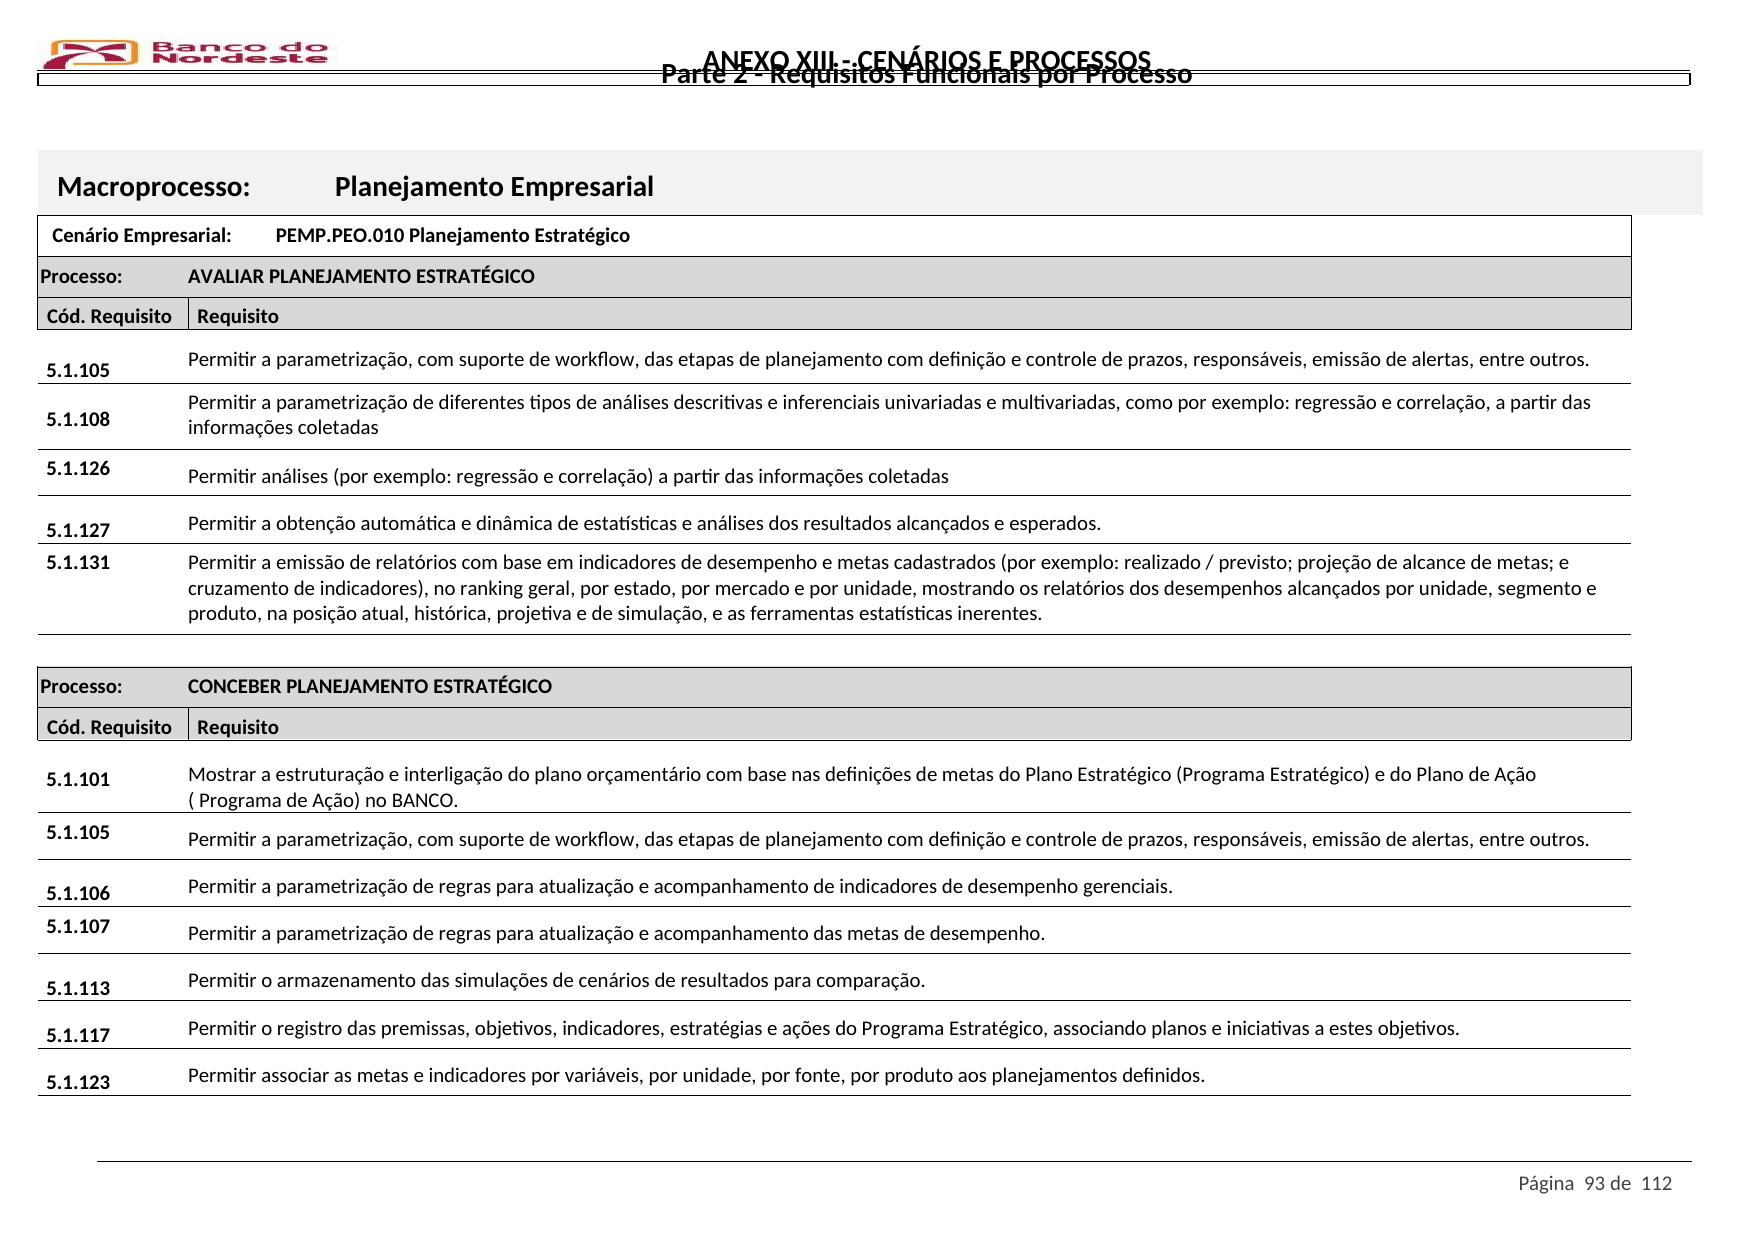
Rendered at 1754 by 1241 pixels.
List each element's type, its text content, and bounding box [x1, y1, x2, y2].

table_cell Cód. Requisito [38, 298, 188, 329]
table_cell 5.1.123 [38, 1049, 188, 1095]
table_cell 5.1.117 [38, 1001, 188, 1048]
table_cell 5.1.101 [38, 741, 188, 812]
table_cell [1631, 1048, 1703, 1095]
table_cell Mostrar a estruturação e interligação do plano orçamentário com base nas definições de metas do Plano Estratégico (Programa Estratégico) e do Plano de Ação ( Programa de Ação) no BANCO. [188, 741, 1631, 812]
table_cell Permitir o armazenamento das simulações de cenários de resultados para comparação. [188, 954, 1631, 1000]
table_cell [1631, 634, 1703, 666]
table_cell Permitir a emissão de relatórios com base em indicadores de desempenho e metas cadastrados (por exemplo: realizado / previsto; projeção de alcance de metas; e cruzamento de indicadores), no ranking geral, por estado, por mercado e por unidade, mostrando os relatórios dos desempenhos alcançados por unidade, segmento e produto, na posição atual, histórica, projetiva e de simulação, e as ferramentas estatísticas inerentes. [188, 544, 1631, 634]
table_cell [1632, 666, 1703, 707]
table_cell Permitir a parametrização, com suporte de workflow, das etapas de planejamento com definição e controle de prazos, responsáveis, emissão de alertas, entre outros. [188, 330, 1631, 382]
table_cell AVALIAR PLANEJAMENTO ESTRATÉGICO [188, 257, 1631, 297]
table_cell 5.1.126 [38, 450, 188, 495]
table_cell Requisito [189, 298, 1631, 329]
table_cell Processo: [38, 257, 188, 297]
table_cell [1631, 740, 1703, 812]
picture [37, 37, 338, 70]
table_cell [1631, 543, 1703, 634]
table_cell Permitir a parametrização de regras para atualização e acompanhamento das metas de desempenho. [188, 907, 1631, 953]
table_cell [38, 635, 188, 666]
table_cell CONCEBER PLANEJAMENTO ESTRATÉGICO [188, 668, 1631, 707]
table_cell Cenário Empresarial: [38, 216, 276, 256]
table_cell 5.1.127 [38, 496, 188, 543]
table_cell Permitir a obtenção automática e dinâmica de estatísticas e análises dos resultados alcançados e esperados. [188, 496, 1631, 543]
table_cell Processo: [38, 668, 188, 707]
table_cell Permitir a parametrização de regras para atualização e acompanhamento de indicadores de desempenho gerenciais. [188, 860, 1631, 906]
table_cell Permitir associar as metas e indicadores por variáveis, por unidade, por fonte, por produto aos planejamentos definidos. [188, 1049, 1631, 1095]
table_cell [1631, 329, 1703, 382]
table_cell 5.1.131 [38, 544, 188, 634]
table_cell 5.1.105 [38, 330, 188, 382]
table_cell [1631, 495, 1703, 543]
table_cell PEMP.PEO.010 Planejamento Estratégico [276, 216, 1631, 256]
table_cell [1632, 256, 1703, 297]
table_cell [1631, 383, 1703, 449]
table_cell [1631, 1000, 1703, 1048]
table_cell 5.1.107 [38, 907, 188, 953]
table_cell [188, 635, 1631, 666]
table_cell [1632, 215, 1703, 256]
table_cell 5.1.106 [38, 860, 188, 906]
table_cell Permitir a parametrização, com suporte de workflow, das etapas de planejamento com definição e controle de prazos, responsáveis, emissão de alertas, entre outros. [188, 813, 1631, 859]
table_cell 5.1.113 [38, 954, 188, 1000]
table_cell Cód. Requisito [38, 708, 188, 739]
table_cell Permitir o registro das premissas, objetivos, indicadores, estratégias e ações do Programa Estratégico, associando planos e iniciativas a estes objetivos. [188, 1001, 1631, 1048]
table_cell [1631, 859, 1703, 906]
table_cell Permitir a parametrização de diferentes tipos de análises descritivas e inferenciais univariadas e multivariadas, como por exemplo: regressão e correlação, a partir das informações coletadas [188, 384, 1631, 449]
table_cell Requisito [189, 708, 1631, 739]
table_cell [1631, 449, 1703, 495]
table_header Planejamento Empresarial [335, 150, 1703, 215]
table_cell [1631, 812, 1703, 859]
table_cell 5.1.108 [38, 384, 188, 449]
table_cell [1632, 707, 1703, 739]
table_header Macroprocesso: [38, 150, 335, 215]
table_cell Permitir análises (por exemplo: regressão e correlação) a partir das informações coletadas [188, 450, 1631, 495]
table_cell [1632, 297, 1703, 329]
table_cell [1631, 906, 1703, 953]
table_cell [1631, 953, 1703, 1000]
table_cell 5.1.105 [38, 813, 188, 859]
